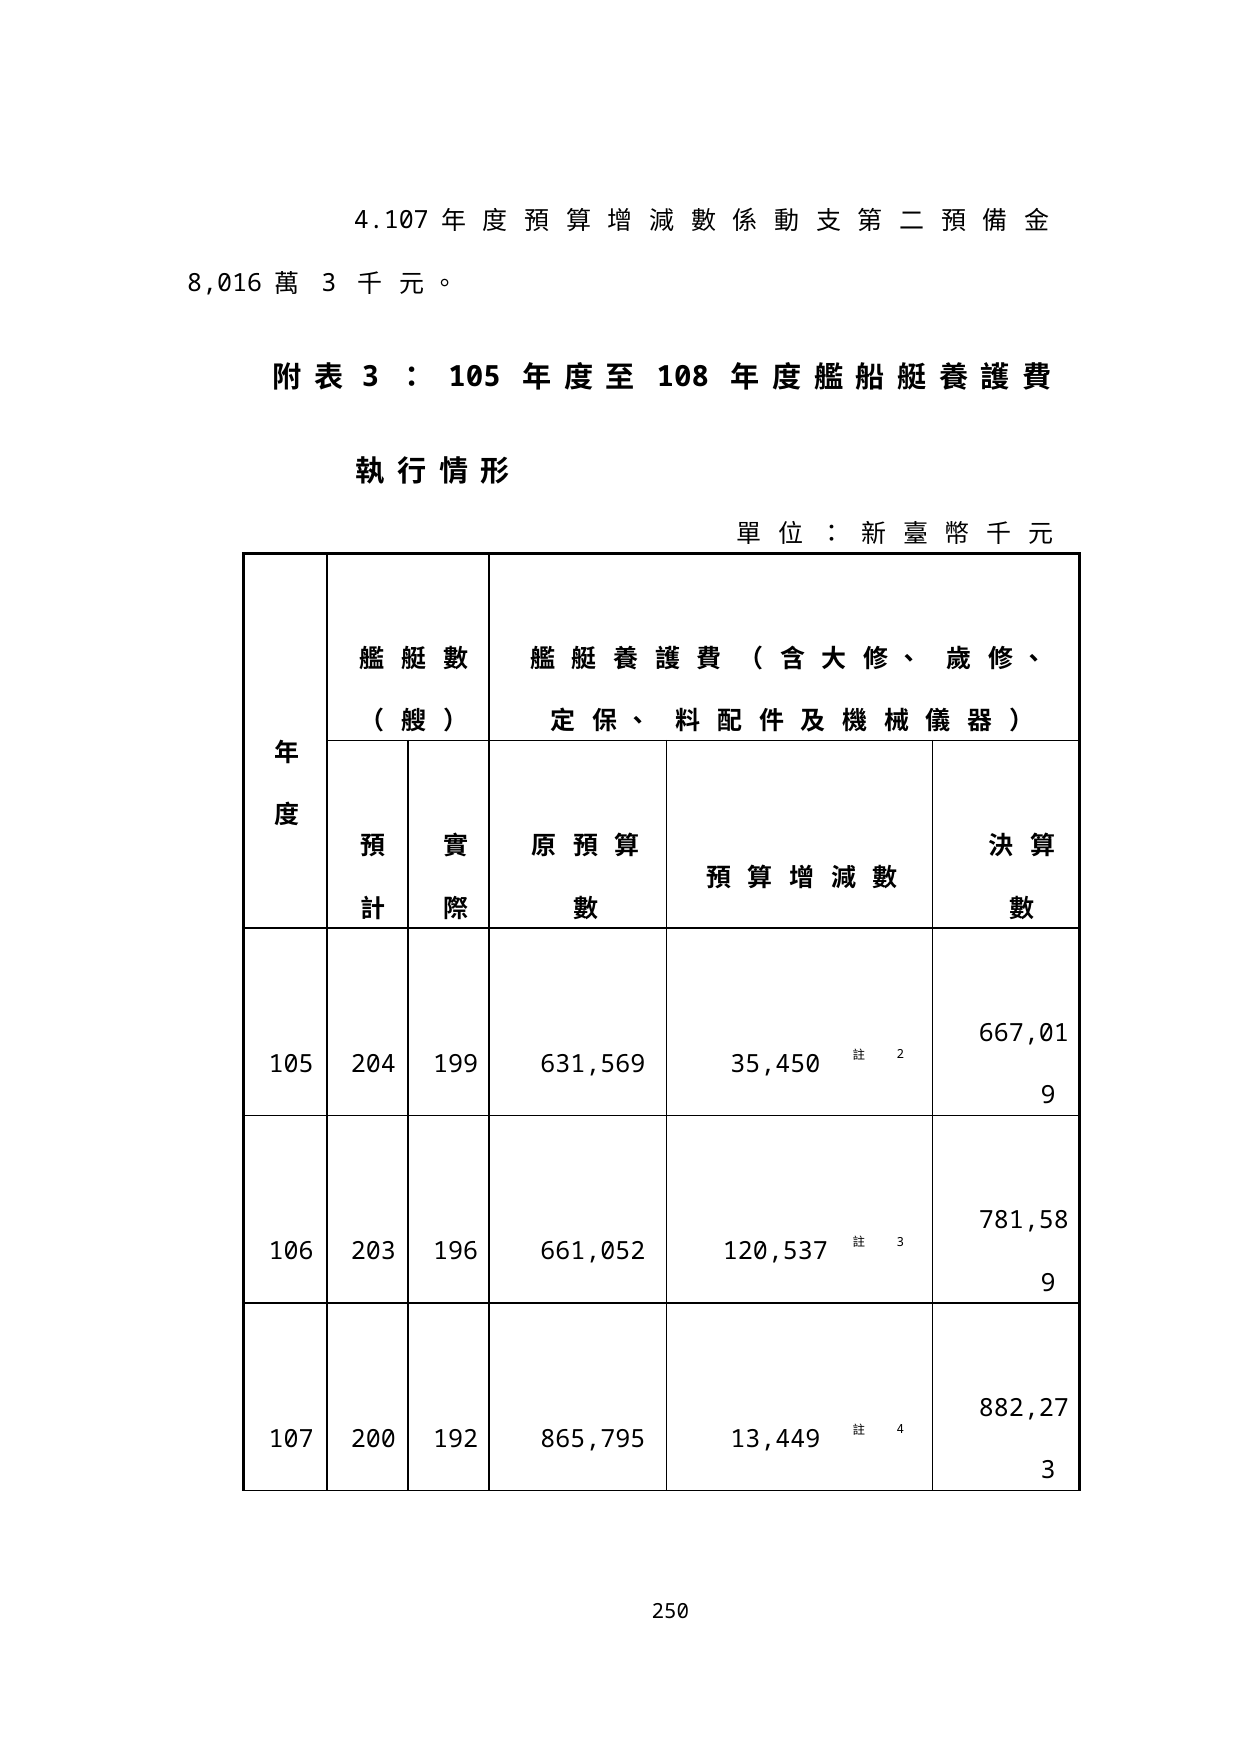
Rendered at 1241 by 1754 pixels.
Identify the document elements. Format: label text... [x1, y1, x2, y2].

table_cell 203 [328, 1116, 407, 1302]
table_cell 199 [409, 929, 488, 1115]
table_header 艦艇數（艘） [328, 555, 488, 740]
table_cell 107 [245, 1304, 326, 1490]
table_cell 204 [328, 929, 407, 1115]
table_cell 667,019 [933, 929, 1078, 1115]
table_cell 192 [409, 1304, 488, 1490]
table_header 艦艇養護費（含大修、歲修、定保、料配件及機械儀器） [490, 555, 1078, 740]
table_cell 13,449註4 [667, 1304, 932, 1490]
table_cell 200 [328, 1304, 407, 1490]
table_cell 781,589 [933, 1116, 1078, 1302]
table_cell 原預算數 [490, 741, 666, 927]
table_cell 865,795 [490, 1304, 666, 1490]
table_cell 661,052 [490, 1116, 666, 1302]
text 附表3：105年度至108年度艦船艇養護費執行情形 [229, 302, 1087, 490]
table_cell 35,450註2 [667, 929, 932, 1115]
table_cell 決算數 [933, 741, 1078, 927]
table_cell 882,273 [933, 1304, 1078, 1490]
table_header 年度 [245, 555, 326, 927]
text 4.107年度預算增減數係動支第二預備金8,016萬3千元。 [183, 177, 1068, 302]
table_cell 631,569 [490, 929, 666, 1115]
table_cell 105 [245, 929, 326, 1115]
table_cell 預算增減數 [667, 741, 932, 927]
table_cell 預計 [328, 741, 407, 927]
table_cell 實際 [409, 741, 488, 927]
text 單位：新臺幣千元 [241, 490, 1061, 552]
table_cell 106 [245, 1116, 326, 1302]
table_cell 196 [409, 1116, 488, 1302]
table_cell 120,537註3 [667, 1116, 932, 1302]
